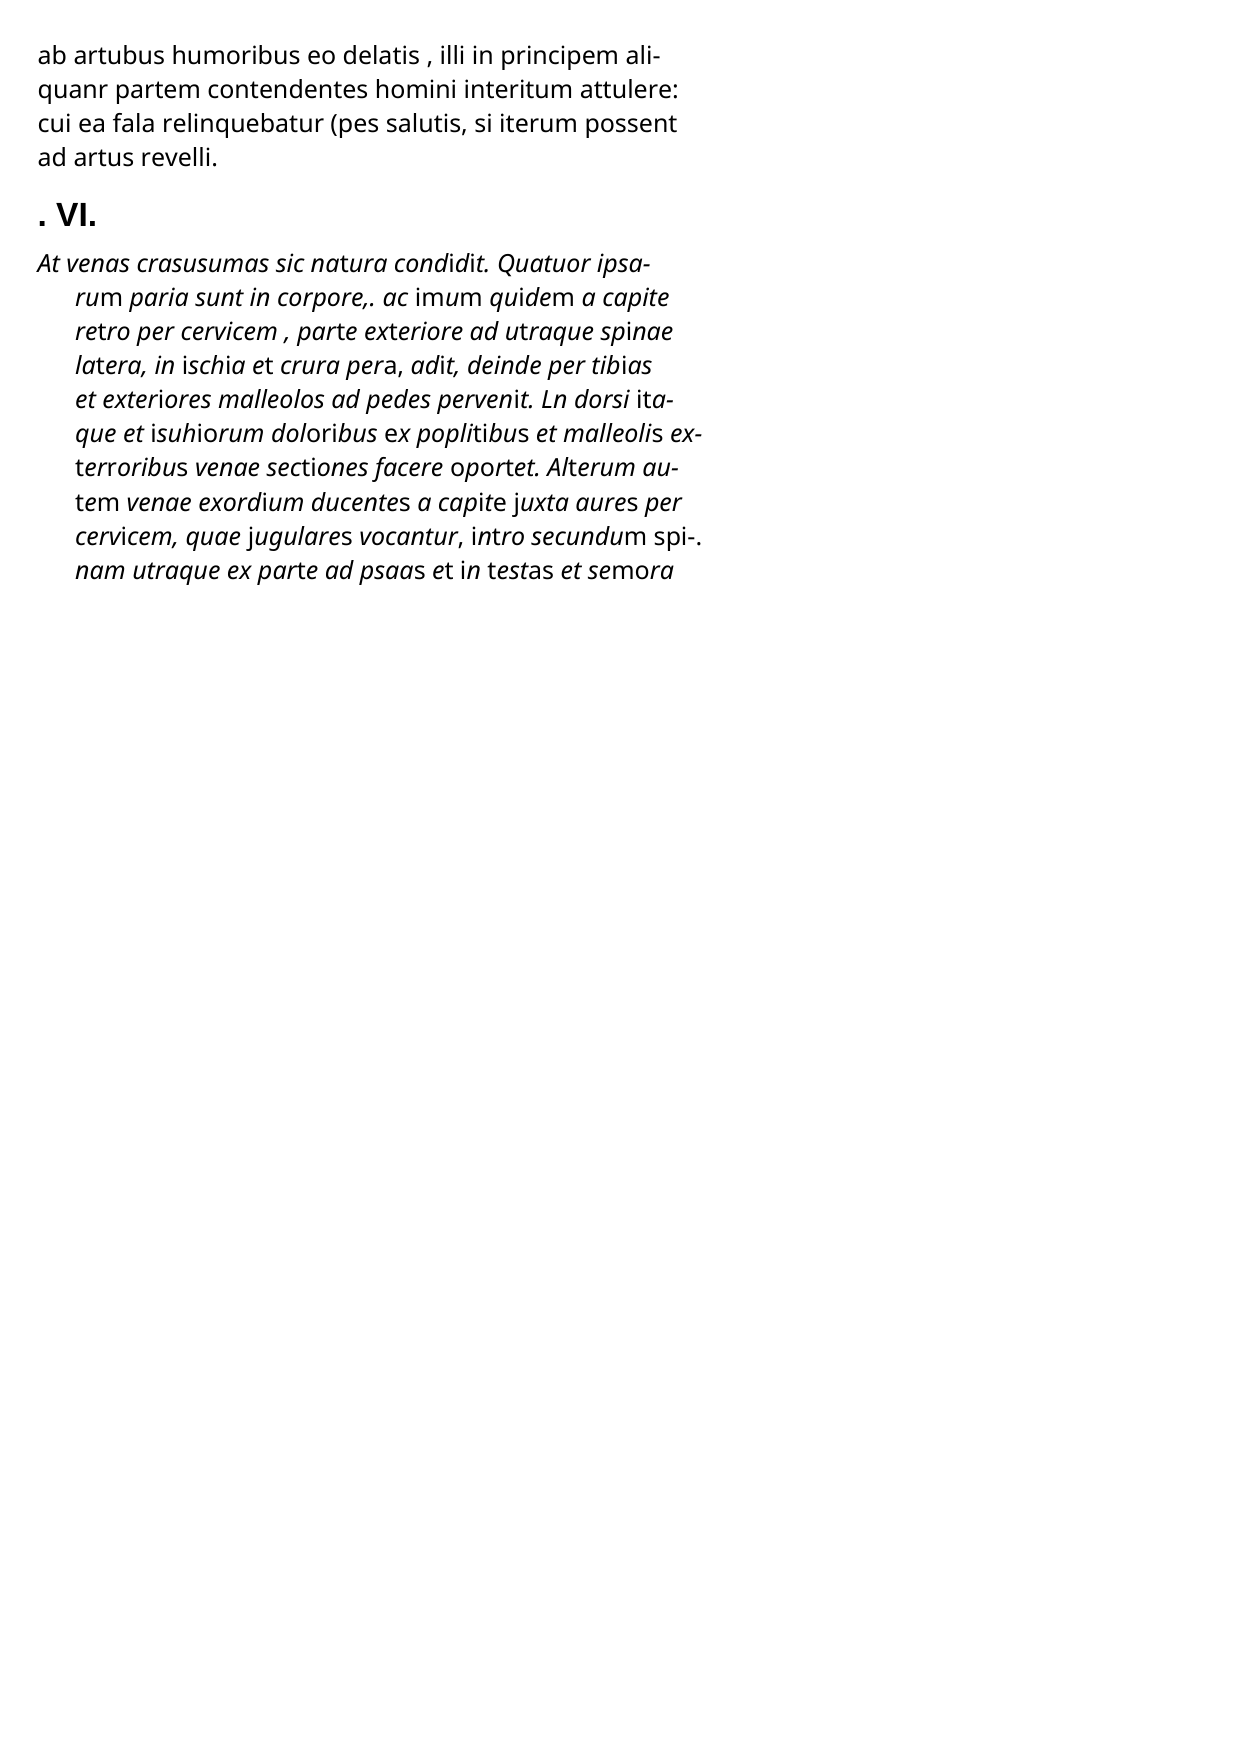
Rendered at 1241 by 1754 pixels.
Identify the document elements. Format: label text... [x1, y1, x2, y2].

subtitle . VI. [37, 194, 1203, 233]
text At venas crasusumas sic natura condidit. Quatuor ipsa- rum paria sunt in corpore,. ac imum quidem a capite retro per cervicem , parte exteriore ad utraque spinae latera, in ischia et crura pera, adit, deinde per tibias et exteriores malleolos ad pedes pervenit. Ln dorsi ita- que et isuhiorum doloribus ex poplitibus et malleolis ex- terroribus venae sectiones facere oportet. Alterum au- tem venae exordium ducentes a capite juxta aures per cervicem, quae jugulares vocantur, intro secundum spi-. nam utraque ex parte ad psaas et in testas et semora [37, 246, 1203, 586]
text ab artubus humoribus eo delatis , illi in principem ali- quanr partem contendentes homini interitum attulere: cui ea fala relinquebatur (pes salutis, si iterum possent ad artus revelli. [37, 37, 1203, 174]
